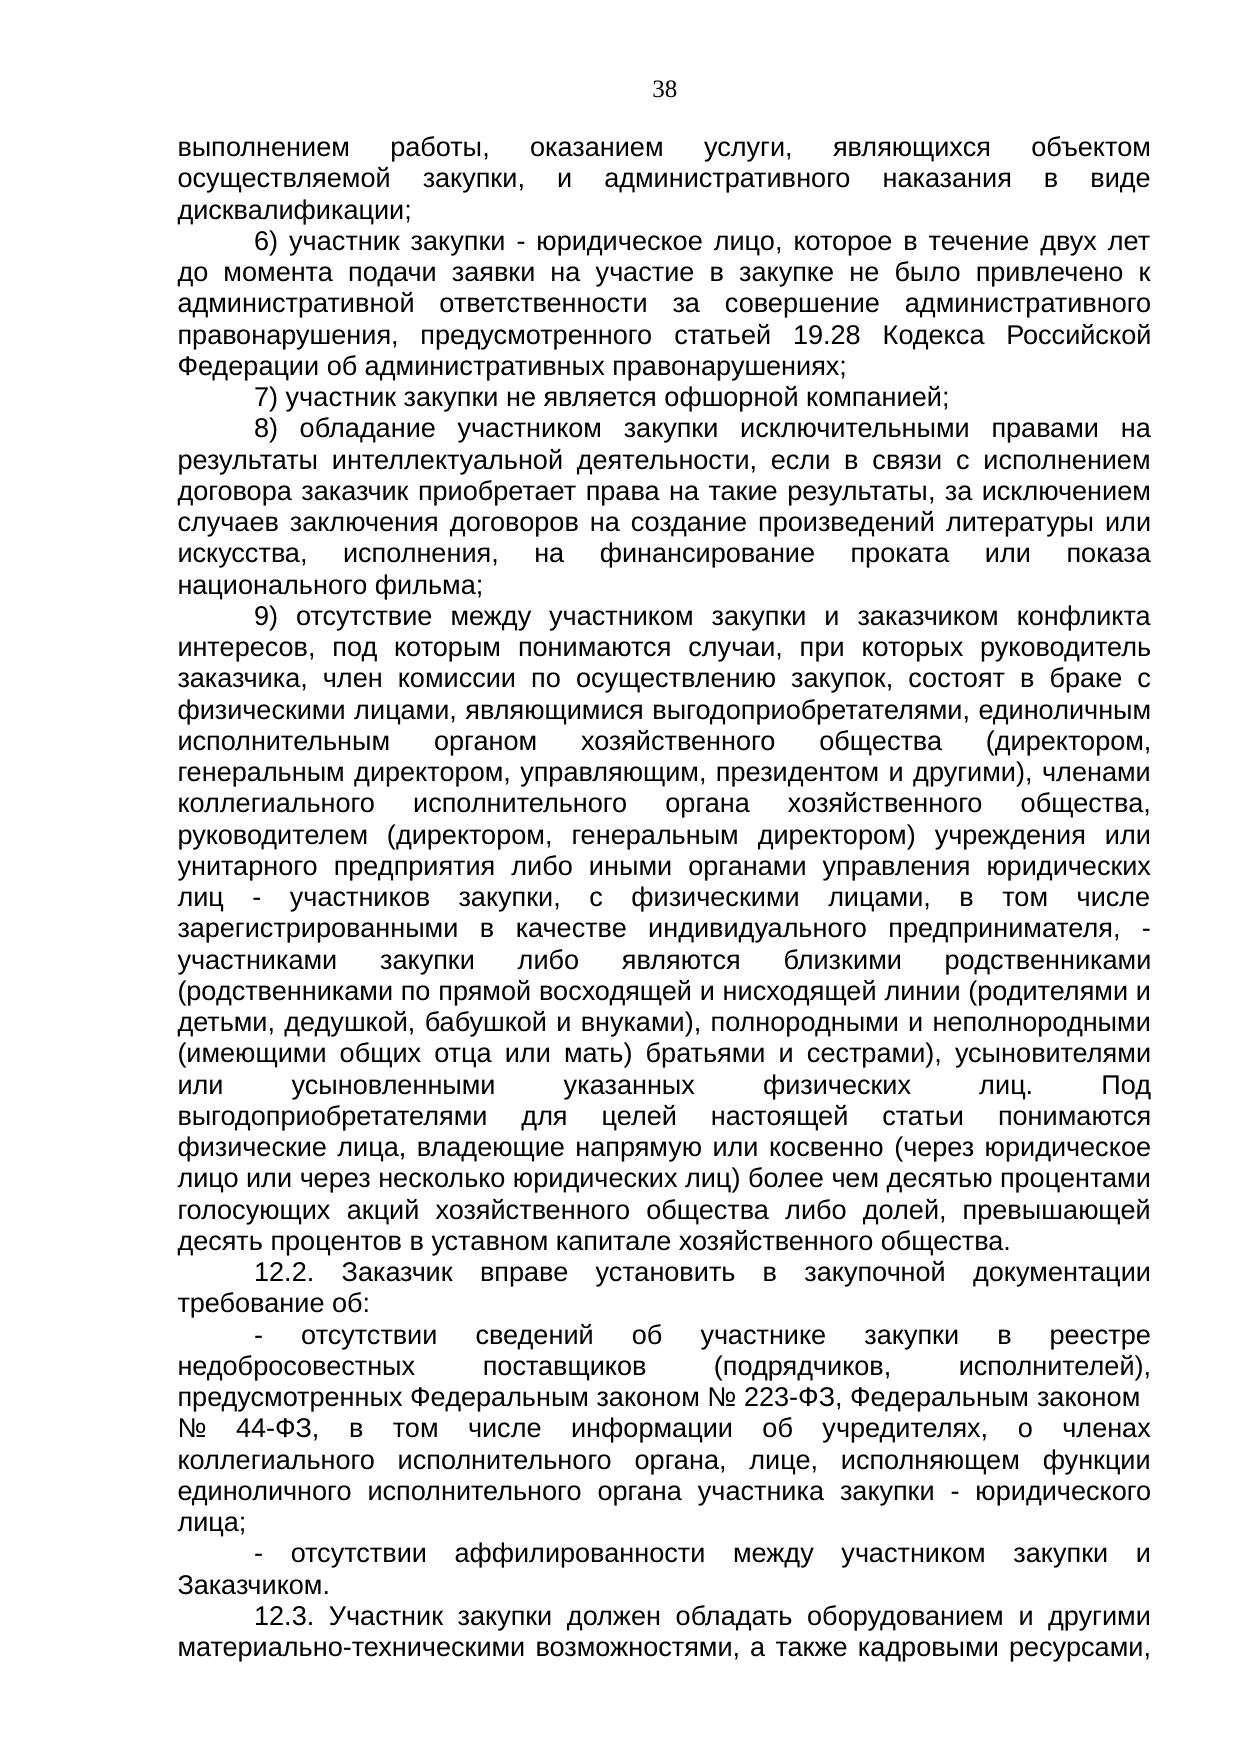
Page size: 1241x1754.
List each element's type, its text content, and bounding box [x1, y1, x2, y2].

text 6) участник закупки - юридическое лицо, которое в течение двух лет до момента подачи заявки на участие в закупке не было привлечено к административной ответственности за совершение административного правонарушения, предусмотренного статьей 19.28 Кодекса Российской Федерации об административных правонарушениях; [177, 225, 1152, 381]
text 9) отсутствие между участником закупки и заказчиком конфликта интересов, под которым понимаются случаи, при которых руководитель заказчика, член комиссии по осуществлению закупок, состоят в браке с физическими лицами, являющимися выгодоприобретателями, единоличным исполнительным органом хозяйственного общества (директором, генеральным директором, управляющим, президентом и другими), членами коллегиального исполнительного органа хозяйственного общества, руководителем (директором, генеральным директором) учреждения или унитарного предприятия либо иными органами управления юридических лиц - участников закупки, с физическими лицами, в том числе зарегистрированными в качестве индивидуального предпринимателя, - участниками закупки либо являются близкими родственниками (родственниками по прямой восходящей и нисходящей линии (родителями и детьми, дедушкой, бабушкой и внуками), полнородными и неполнородными (имеющими общих отца или мать) братьями и сестрами), усыновителями или усыновленными указанных физических лиц. Под выгодоприобретателями для целей настоящей статьи понимаются физические лица, владеющие напрямую или косвенно (через юридическое лицо или через несколько юридических лиц) более чем десятью процентами голосующих акций хозяйственного общества либо долей, превышающей десять процентов в уставном капитале хозяйственного общества. [177, 600, 1152, 1256]
text 7) участник закупки не является офшорной компанией; [177, 381, 1152, 412]
text 12.3. Участник закупки должен обладать оборудованием и другими материально-техническими возможностями, а также кадровыми ресурсами, [177, 1600, 1152, 1662]
text 8) обладание участником закупки исключительными правами на результаты интеллектуальной деятельности, если в связи с исполнением договора заказчик приобретает права на такие результаты, за исключением случаев заключения договоров на создание произведений литературы или искусства, исполнения, на финансирование проката или показа национального фильма; [177, 412, 1152, 600]
text выполнением работы, оказанием услуги, являющихся объектом осуществляемой закупки, и административного наказания в виде дисквалификации; [177, 131, 1152, 225]
text - отсутствии сведений об участнике закупки в реестре недобросовестных поставщиков (подрядчиков, исполнителей), предусмотренных Федеральным законом № 223-ФЗ, Федеральным законом № 44-ФЗ, в том числе информации об учредителях, о членах коллегиального исполнительного органа, лице, исполняющем функции единоличного исполнительного органа участника закупки - юридического лица; [177, 1319, 1152, 1537]
text - отсутствии аффилированности между участником закупки и Заказчиком. [177, 1537, 1152, 1600]
text 12.2. Заказчик вправе установить в закупочной документации требование об: [177, 1256, 1152, 1319]
